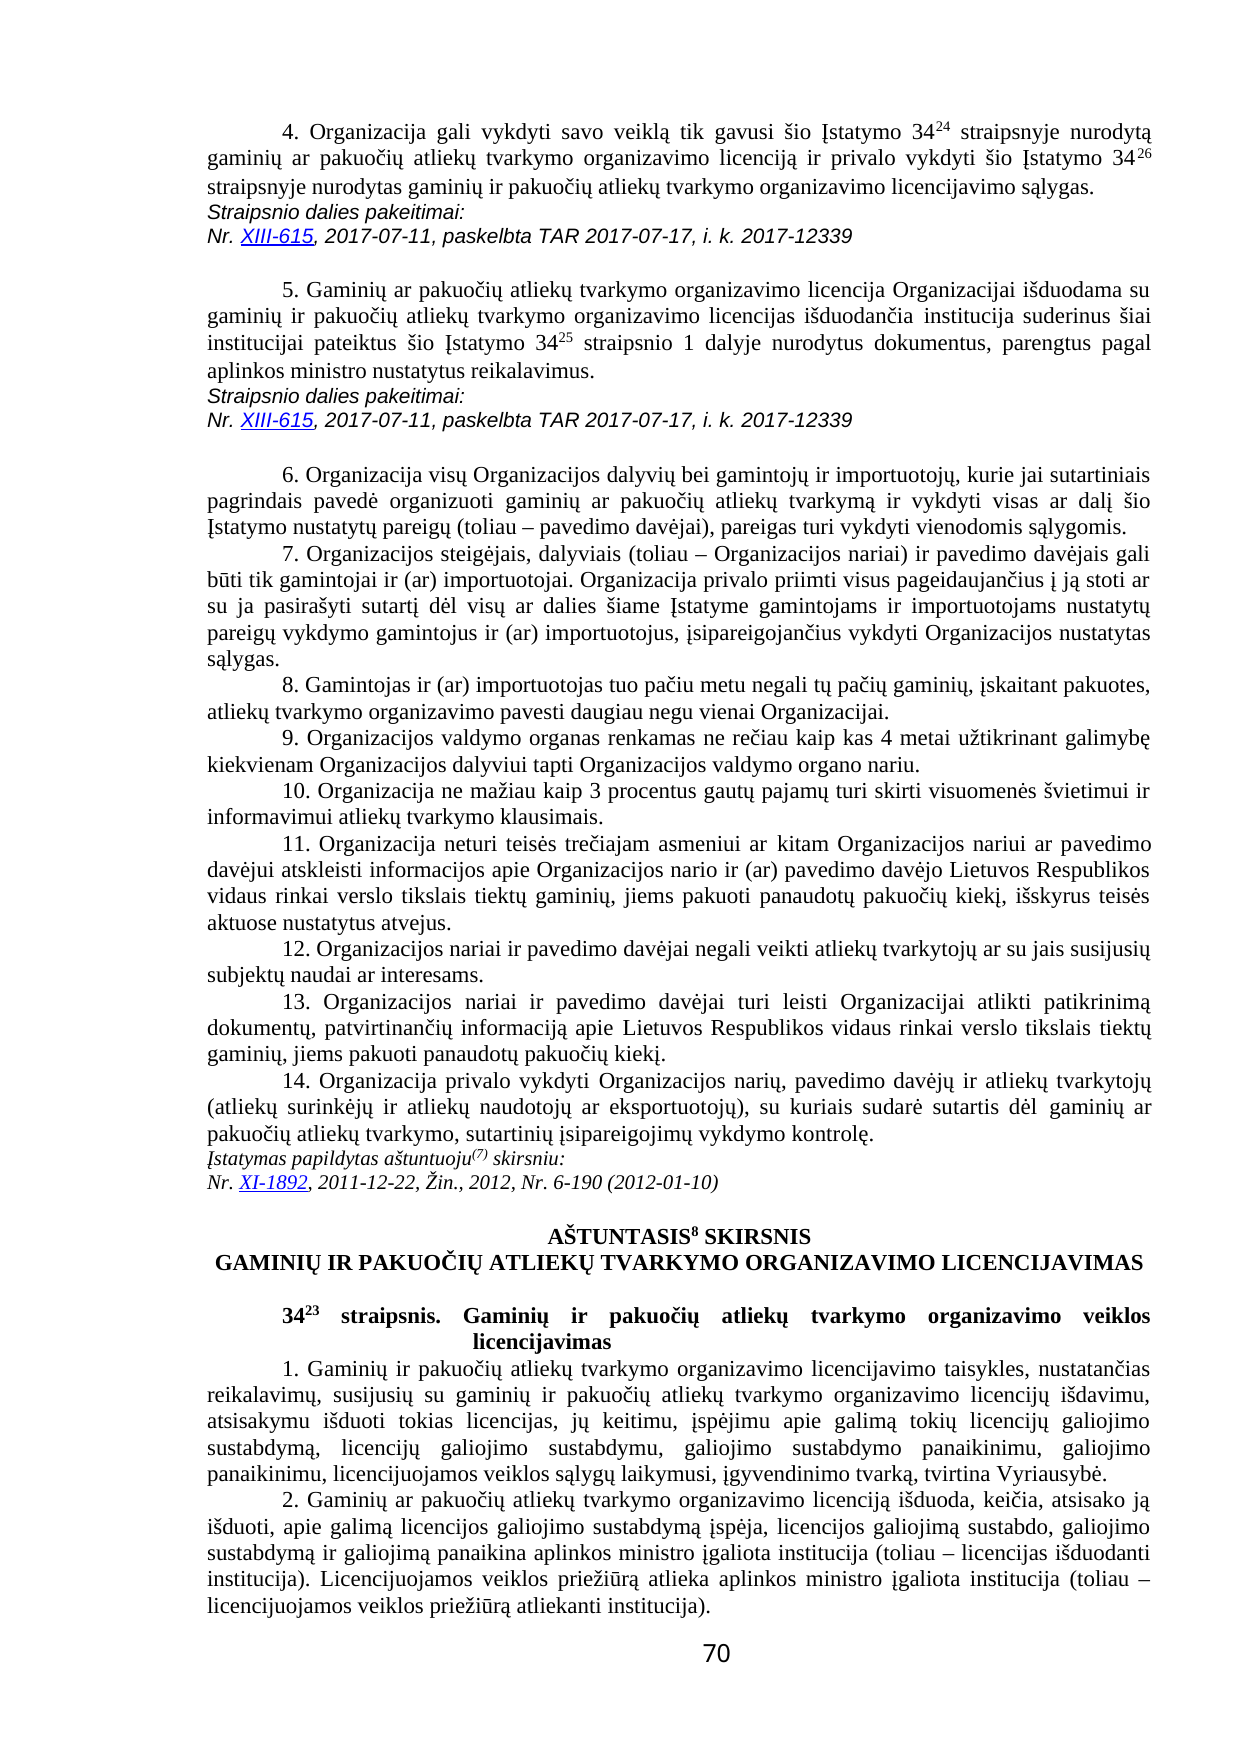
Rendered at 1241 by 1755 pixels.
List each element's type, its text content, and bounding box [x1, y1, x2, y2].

text 6. Organizacija visų Organizacijos dalyvių bei gamintojų ir importuotojų, kurie jai sutartiniais pagrindais pavedė organizuoti gaminių ar pakuočių atliekų tvarkymą ir vykdyti visas ar dalį šio Įstatymo nustatytų pareigų (toliau – pavedimo davėjai), pareigas turi vykdyti vienodomis sąlygomis. [207, 461, 1152, 540]
text 10. Organizacija ne mažiau kaip 3 procentus gautų pajamų turi skirti visuomenės švietimui ir informavimui atliekų tvarkymo klausimais. [207, 777, 1152, 830]
text 1. Gaminių ir pakuočių atliekų tvarkymo organizavimo licencijavimo taisykles, nustatančias reikalavimų, susijusių su gaminių ir pakuočių atliekų tvarkymo organizavimo licencijų išdavimu, atsisakymu išduoti tokias licencijas, jų keitimu, įspėjimu apie galimą tokių licencijų galiojimo sustabdymą, licencijų galiojimo sustabdymu, galiojimo sustabdymo panaikinimu, galiojimo panaikinimu, licencijuojamos veiklos sąlygų laikymusi, įgyvendinimo tvarką, tvirtina Vyriausybė. [207, 1354, 1152, 1486]
text GAMINIŲ IR PAKUOČIŲ ATLIEKŲ TVARKYMO ORGANIZAVIMO LICENCIJAVIMAS [207, 1249, 1152, 1276]
text 12. Organizacijos nariai ir pavedimo davėjai negali veikti atliekų tvarkytojų ar su jais susijusių subjektų naudai ar interesams. [207, 935, 1152, 988]
text Nr. XIII-615, 2017-07-11, paskelbta TAR 2017-07-17, i. k. 2017-12339 [207, 408, 1152, 432]
text 3423 straipsnis. Gaminių ir pakuočių atliekų tvarkymo organizavimo veiklos licencijavimas [282, 1302, 1152, 1354]
text Įstatymas papildytas aštuntuoju(7) skirsniu: [207, 1146, 1152, 1170]
text Straipsnio dalies pakeitimai: [207, 199, 1152, 223]
text 2. Gaminių ar pakuočių atliekų tvarkymo organizavimo licenciją išduoda, keičia, atsisako ją išduoti, apie galimą licencijos galiojimo sustabdymą įspėja, licencijos galiojimą sustabdo, galiojimo sustabdymą ir galiojimą panaikina aplinkos ministro įgaliota institucija (toliau – licencijas išduodanti institucija). Licencijuojamos veiklos priežiūrą atlieka aplinkos ministro įgaliota institucija (toliau – licencijuojamos veiklos priežiūrą atliekanti institucija). [207, 1486, 1152, 1618]
text Straipsnio dalies pakeitimai: [207, 384, 1152, 408]
text 7. Organizacijos steigėjais, dalyviais (toliau – Organizacijos nariai) ir pavedimo davėjais gali būti tik gamintojai ir (ar) importuotojai. Organizacija privalo priimti visus pageidaujančius į ją stoti ar su ja pasirašyti sutartį dėl visų ar dalies šiame Įstatyme gamintojams ir importuotojams nustatytų pareigų vykdymo gamintojus ir (ar) importuotojus, įsipareigojančius vykdyti Organizacijos nustatytas sąlygas. [207, 540, 1152, 672]
text 9. Organizacijos valdymo organas renkamas ne rečiau kaip kas 4 metai užtikrinant galimybę kiekvienam Organizacijos dalyviui tapti Organizacijos valdymo organo nariu. [207, 724, 1152, 777]
text Nr. XI-1892, 2011-12-22, Žin., 2012, Nr. 6-190 (2012-01-10) [207, 1170, 1152, 1194]
text Nr. XIII-615, 2017-07-11, paskelbta TAR 2017-07-17, i. k. 2017-12339 [207, 223, 1152, 247]
text 14. Organizacija privalo vykdyti Organizacijos narių, pavedimo davėjų ir atliekų tvarkytojų (atliekų surinkėjų ir atliekų naudotojų ar eksportuotojų), su kuriais sudarė sutartis dėl gaminių ar pakuočių atliekų tvarkymo, sutartinių įsipareigojimų vykdymo kontrolę. [207, 1067, 1152, 1146]
text 8. Gamintojas ir (ar) importuotojas tuo pačiu metu negali tų pačių gaminių, įskaitant pakuotes, atliekų tvarkymo organizavimo pavesti daugiau negu vienai Organizacijai. [207, 672, 1152, 724]
text AŠTUNTASIS8 SKIRSNIS [207, 1223, 1152, 1249]
text 13. Organizacijos nariai ir pavedimo davėjai turi leisti Organizacijai atlikti patikrinimą dokumentų, patvirtinančių informaciją apie Lietuvos Respublikos vidaus rinkai verslo tikslais tiektų gaminių, jiems pakuoti panaudotų pakuočių kiekį. [207, 988, 1152, 1067]
text 11. Organizacija neturi teisės trečiajam asmeniui ar kitam Organizacijos nariui ar pavedimo davėjui atskleisti informacijos apie Organizacijos nario ir (ar) pavedimo davėjo Lietuvos Respublikos vidaus rinkai verslo tikslais tiektų gaminių, jiems pakuoti panaudotų pakuočių kiekį, išskyrus teisės aktuose nustatytus atvejus. [207, 830, 1152, 935]
text 4. Organizacija gali vykdyti savo veiklą tik gavusi šio Įstatymo 3424 straipsnyje nurodytą gaminių ar pakuočių atliekų tvarkymo organizavimo licenciją ir privalo vykdyti šio Įstatymo 3426 straipsnyje nurodytas gaminių ir pakuočių atliekų tvarkymo organizavimo licencijavimo sąlygas. [207, 118, 1152, 199]
text 5. Gaminių ar pakuočių atliekų tvarkymo organizavimo licencija Organizacijai išduodama su gaminių ir pakuočių atliekų tvarkymo organizavimo licencijas išduodančia institucija suderinus šiai institucijai pateiktus šio Įstatymo 3425 straipsnio 1 dalyje nurodytus dokumentus, parengtus pagal aplinkos ministro nustatytus reikalavimus. [207, 276, 1152, 384]
